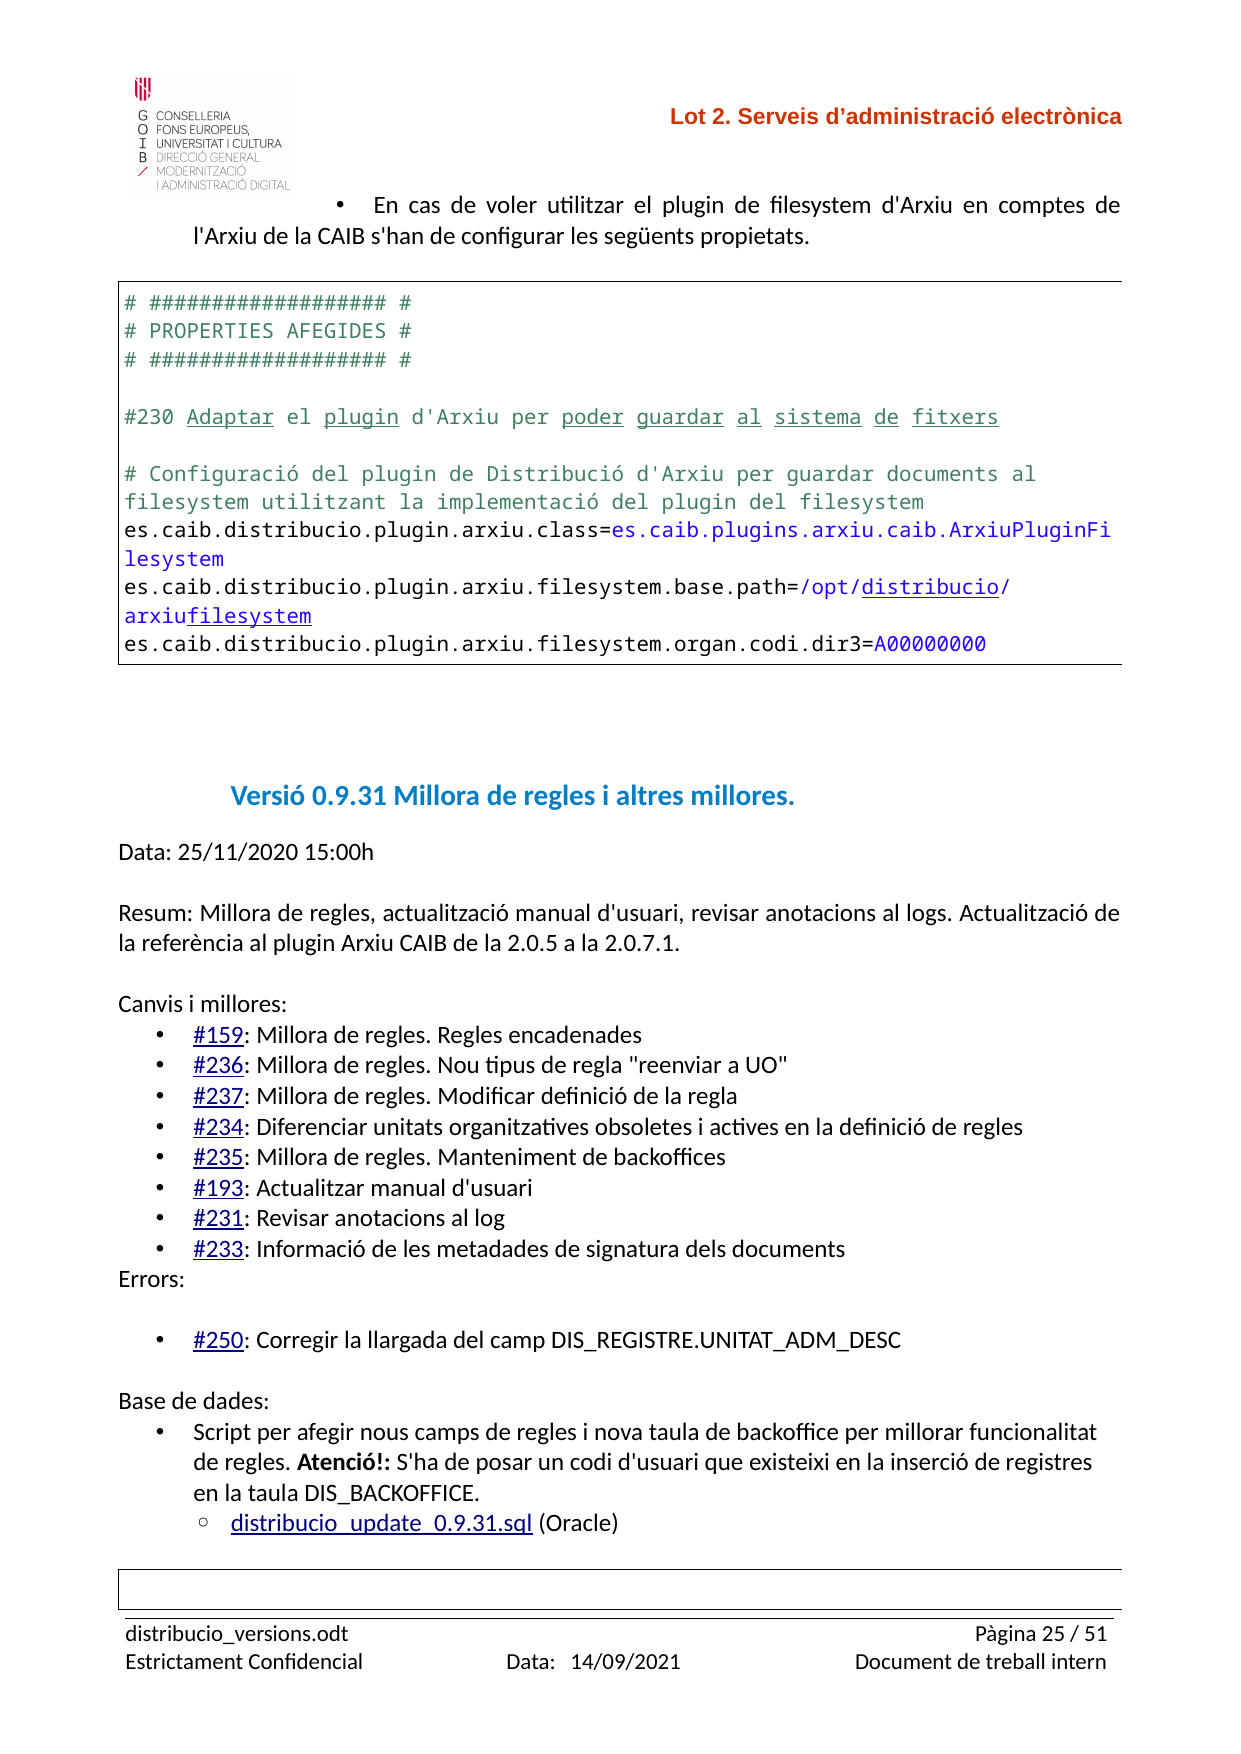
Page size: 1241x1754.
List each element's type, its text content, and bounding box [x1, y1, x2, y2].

text Resum: Millora de regles, actualització manual d'usuari, revisar anotacions al logs. Actualització de la referència al plugin Arxiu CAIB de la 2.0.5 a la 2.0.7.1. [118, 897, 1122, 958]
list #235: Millora de regles. Manteniment de backoffices [156, 1141, 1122, 1172]
list #233: Informació de les metadades de signatura dels documents [156, 1233, 1122, 1263]
list #250: Corregir la llargada del camp DIS_REGISTRE.UNITAT_ADM_DESC [156, 1324, 1122, 1355]
text Errors: [118, 1263, 1122, 1294]
list #193: Actualitzar manual d'usuari [156, 1172, 1122, 1202]
list #236: Millora de regles. Nou tipus de regla "reenviar a UO" [156, 1049, 1122, 1080]
picture [126, 70, 299, 197]
list Script per afegir nous camps de regles i nova taula de backoffice per millorar funcionalitat de regles. Atenció!: S'ha de posar un codi d'usuari que existeixi en la inserció de registres en la taula DIS_BACKOFFICE. [156, 1416, 1122, 1507]
text Canvis i millores: [118, 988, 1122, 1019]
list distribucio_update_0.9.31.sql (Oracle) [193, 1507, 1122, 1538]
subtitle Versió 0.9.31 Millora de regles i altres millores. [153, 777, 1122, 812]
list En cas de voler utilitzar el plugin de filesystem d'Arxiu en comptes de l'Arxiu de la CAIB s'han de configurar les següents propietats. [156, 190, 1122, 251]
list #159: Millora de regles. Regles encadenades [156, 1019, 1122, 1049]
list #231: Revisar anotacions al log [156, 1202, 1122, 1233]
text Base de dades: [118, 1385, 1122, 1416]
table_header # ################### # # PROPERTIES AFEGIDES # # ################### # #230 Adaptar el plugin d'Arxiu per poder guardar al sistema de fitxers # Configuració del plugin de Distribució d'Arxiu per guardar documents al filesystem utilitzant la implementació del plugin del filesystem es.caib.distribucio.plugin.arxiu.class=es.caib.plugins.arxiu.caib.ArxiuPluginFilesystem es.caib.distribucio.plugin.arxiu.filesystem.base.path=/opt/distribucio/arxiufilesystem es.caib.distribucio.plugin.arxiu.filesystem.organ.codi.dir3=A00000000 [119, 282, 1122, 663]
list #237: Millora de regles. Modificar definició de la regla [156, 1080, 1122, 1111]
text Data: 25/11/2020 15:00h [118, 836, 1122, 866]
list #234: Diferenciar unitats organitzatives obsoletes i actives en la definició de regles [156, 1111, 1122, 1141]
